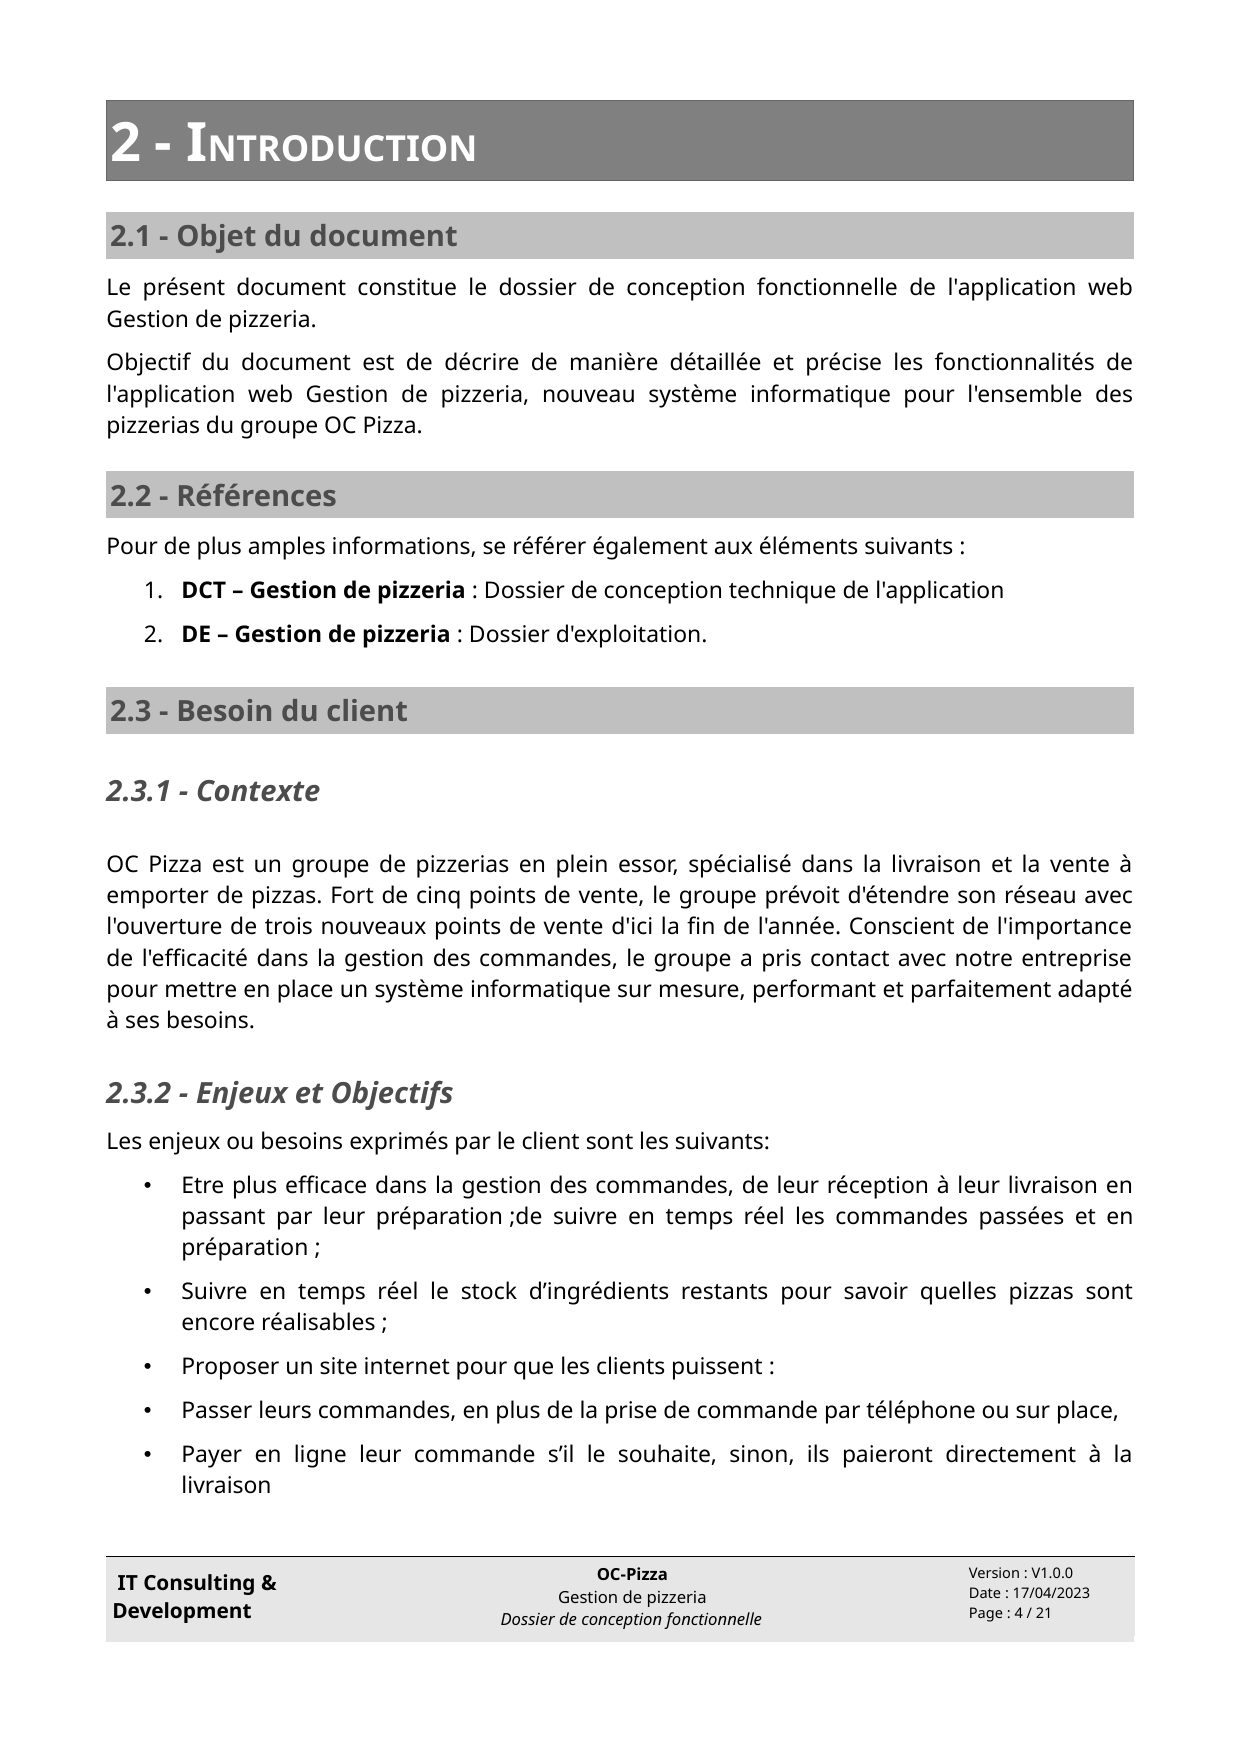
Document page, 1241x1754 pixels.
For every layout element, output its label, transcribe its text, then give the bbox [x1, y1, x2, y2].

subtitle Introduction [107, 101, 1133, 180]
list Suivre en temps réel le stock d’ingrédients restants pour savoir quelles pizzas sont encore réalisables ; [144, 1275, 1134, 1337]
list DE – Gestion de pizzeria : Dossier d'exploitation. [144, 618, 1134, 649]
list Etre plus efficace dans la gestion des commandes, de leur réception à leur livraison en passant par leur préparation ;de suivre en temps réel les commandes passées et en préparation ; [144, 1169, 1134, 1262]
list DCT – Gestion de pizzeria : Dossier de conception technique de l'application [144, 574, 1134, 605]
list Passer leurs commandes, en plus de la prise de commande par téléphone ou sur place, [144, 1394, 1134, 1425]
text Les enjeux ou besoins exprimés par le client sont les suivants: [106, 1125, 1134, 1156]
list Payer en ligne leur commande s’il le souhaite, sinon, ils paieront directement à la livraison [144, 1437, 1134, 1500]
subtitle Enjeux et Objectifs [106, 1073, 1134, 1112]
subtitle Objet du document [107, 213, 1133, 258]
subtitle Besoin du client [107, 688, 1133, 733]
text Le présent document constitue le dossier de conception fonctionnelle de l'application web Gestion de pizzeria. [106, 271, 1134, 334]
text Pour de plus amples informations, se référer également aux éléments suivants : [106, 530, 1134, 562]
list Proposer un site internet pour que les clients puissent : [144, 1350, 1134, 1381]
text Objectif du document est de décrire de manière détaillée et précise les fonctionnalités de l'application web Gestion de pizzeria, nouveau système informatique pour l'ensemble des pizzerias du groupe OC Pizza. [106, 346, 1134, 440]
text OC Pizza est un groupe de pizzerias en plein essor, spécialisé dans la livraison et la vente à emporter de pizzas. Fort de cinq points de vente, le groupe prévoit d'étendre son réseau avec l'ouverture de trois nouveaux points de vente d'ici la fin de l'année. Conscient de l'importance de l'efficacité dans la gestion des commandes, le groupe a pris contact avec notre entreprise pour mettre en place un système informatique sur mesure, performant et parfaitement adapté à ses besoins. [106, 848, 1134, 1035]
subtitle Références [107, 473, 1133, 517]
subtitle Contexte [106, 771, 1134, 810]
